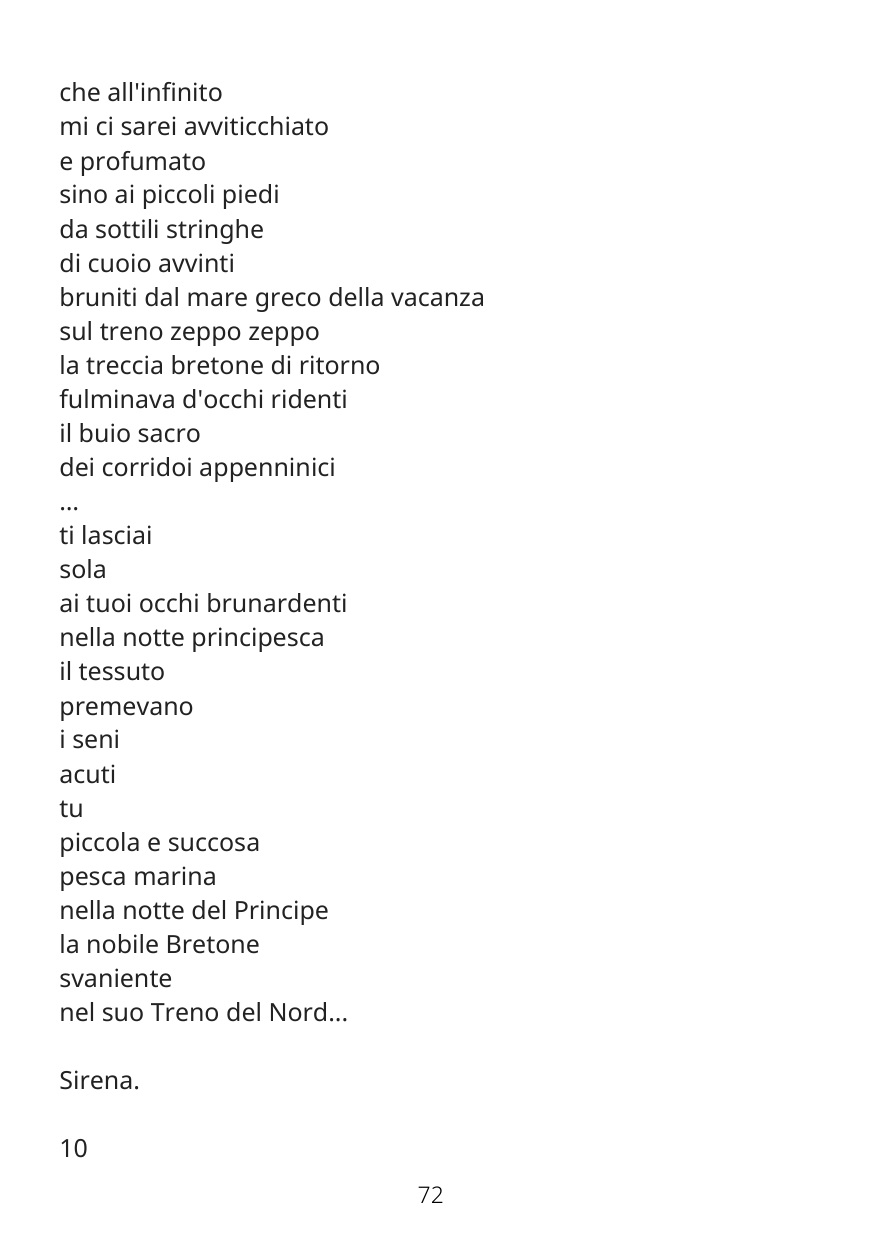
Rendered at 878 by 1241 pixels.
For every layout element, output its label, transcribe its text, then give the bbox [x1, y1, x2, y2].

text il tessuto [59, 654, 802, 688]
text il buio sacro [59, 416, 802, 450]
text di cuoio avvinti [59, 245, 802, 279]
text sul treno zeppo zeppo [59, 313, 802, 347]
text la treccia bretone di ritorno [59, 347, 802, 382]
text che all'infinito [59, 75, 802, 109]
text … [59, 484, 802, 518]
text dei corridoi appenninici [59, 450, 802, 484]
text piccola e succosa [59, 824, 802, 858]
text nel suo Treno del Nord... [59, 995, 802, 1029]
text nella notte principesca [59, 620, 802, 654]
text acuti [59, 756, 802, 790]
text mi ci sarei avviticchiato [59, 109, 802, 143]
text sino ai piccoli piedi [59, 177, 802, 211]
text sola [59, 552, 802, 586]
text svaniente [59, 961, 802, 995]
text nella notte del Principe [59, 892, 802, 927]
text bruniti dal mare greco della vacanza [59, 279, 802, 313]
text la nobile Bretone [59, 927, 802, 961]
text i seni [59, 722, 802, 756]
text 10 [59, 1131, 802, 1165]
text ai tuoi occhi brunardenti [59, 586, 802, 620]
text pesca marina [59, 858, 802, 892]
text da sottili stringhe [59, 211, 802, 245]
text tu [59, 790, 802, 824]
text e profumato [59, 143, 802, 177]
text ti lasciai [59, 518, 802, 552]
text Sirena. [59, 1063, 802, 1097]
text fulminava d'occhi ridenti [59, 382, 802, 416]
text premevano [59, 688, 802, 722]
